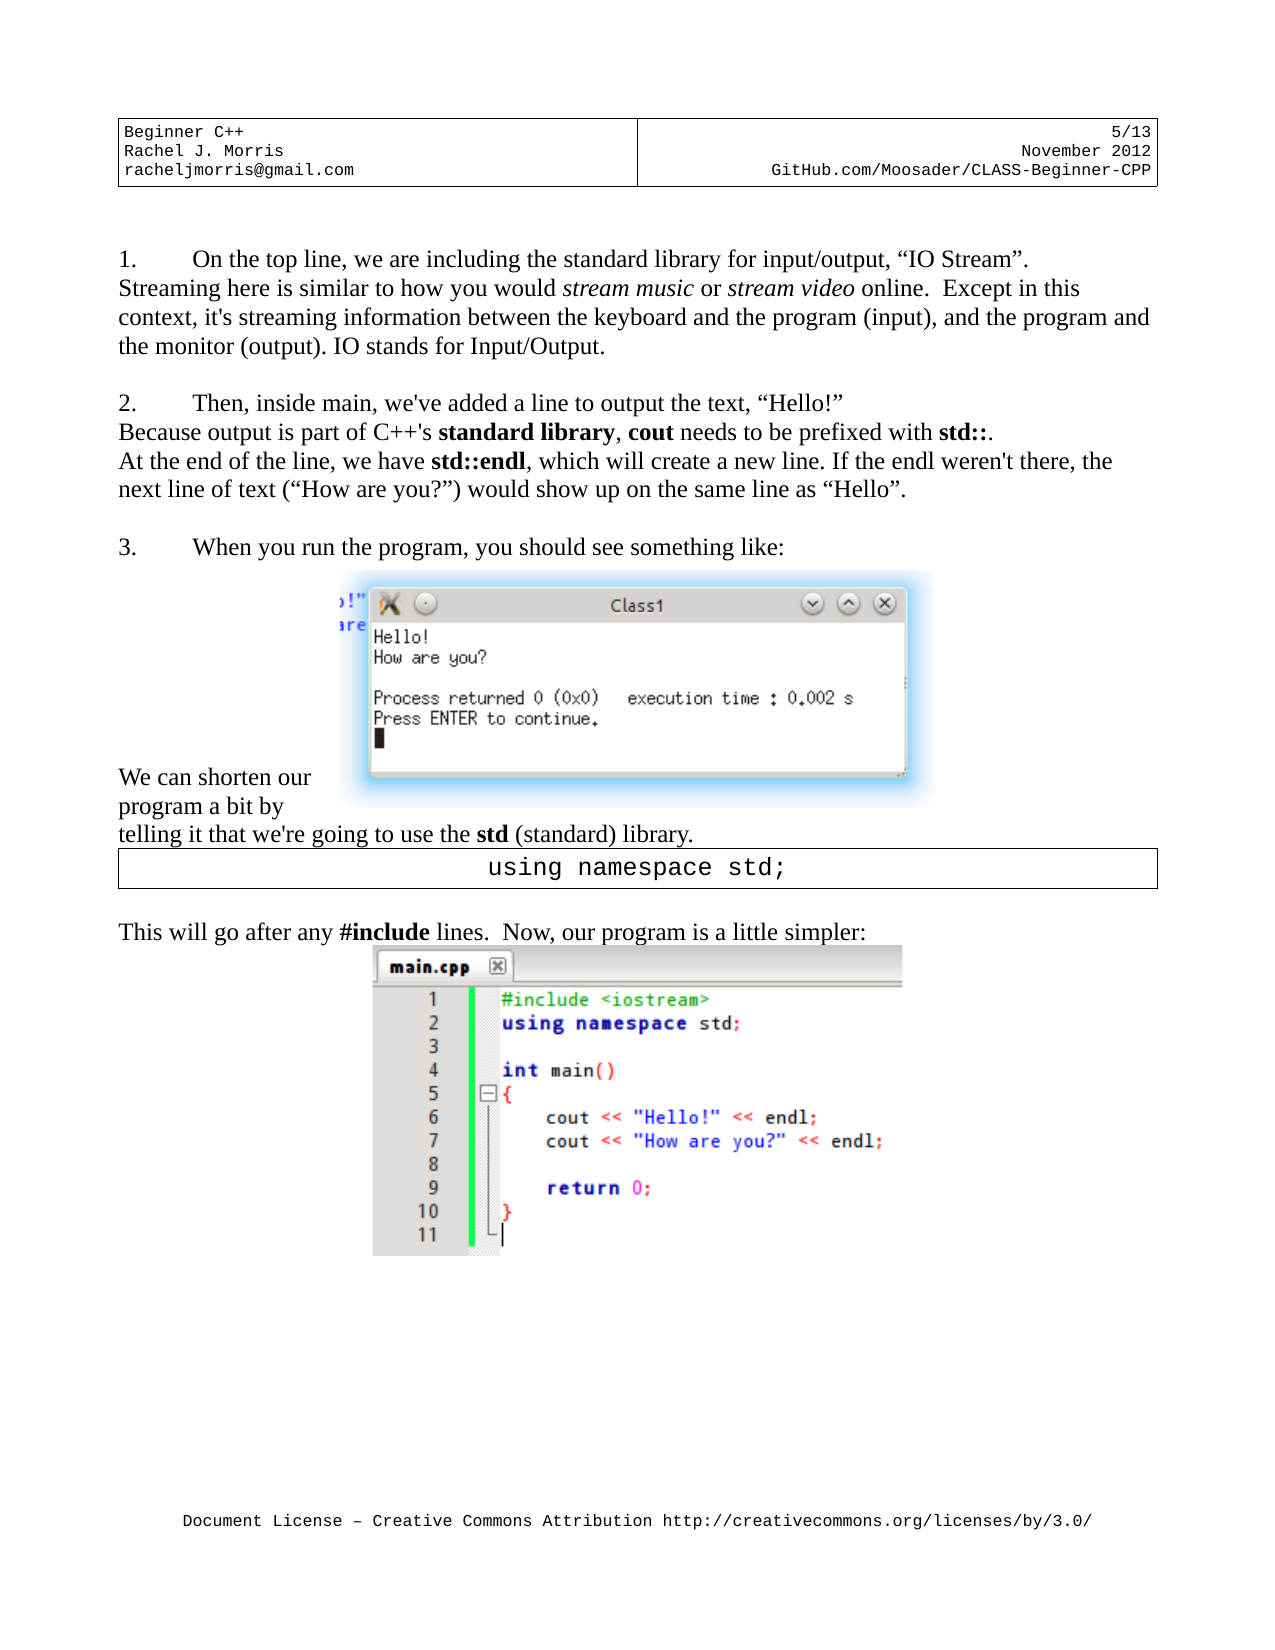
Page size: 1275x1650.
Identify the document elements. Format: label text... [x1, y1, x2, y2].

table_header using namespace std; [119, 849, 1157, 888]
text 3. When you run the program, you should see something like: [118, 532, 1157, 561]
text 1. On the top line, we are including the standard library for input/output, “IO Stream”. [118, 244, 1157, 273]
text Streaming here is similar to how you would stream music or stream video online. Except in this context, it's streaming information between the keyboard and the program (input), and the program and the monitor (output). IO stands for Input/Output. [118, 273, 1157, 359]
text 2. Then, inside main, we've added a line to output the text, “Hello!” [118, 388, 1157, 417]
text We can shorten our program a bit by telling it that we're going to use the std (standard) library. [118, 762, 1157, 848]
text Because output is part of C++'s standard library, cout needs to be prefixed with std::. [118, 417, 1157, 446]
picture [372, 945, 903, 1256]
text This will go after any #include lines. Now, our program is a little simpler: [118, 917, 1157, 946]
text At the end of the line, we have std::endl, which will create a new line. If the endl weren't there, the next line of text (“How are you?”) would show up on the same line as “Hello”. [118, 446, 1157, 503]
picture [339, 570, 936, 808]
